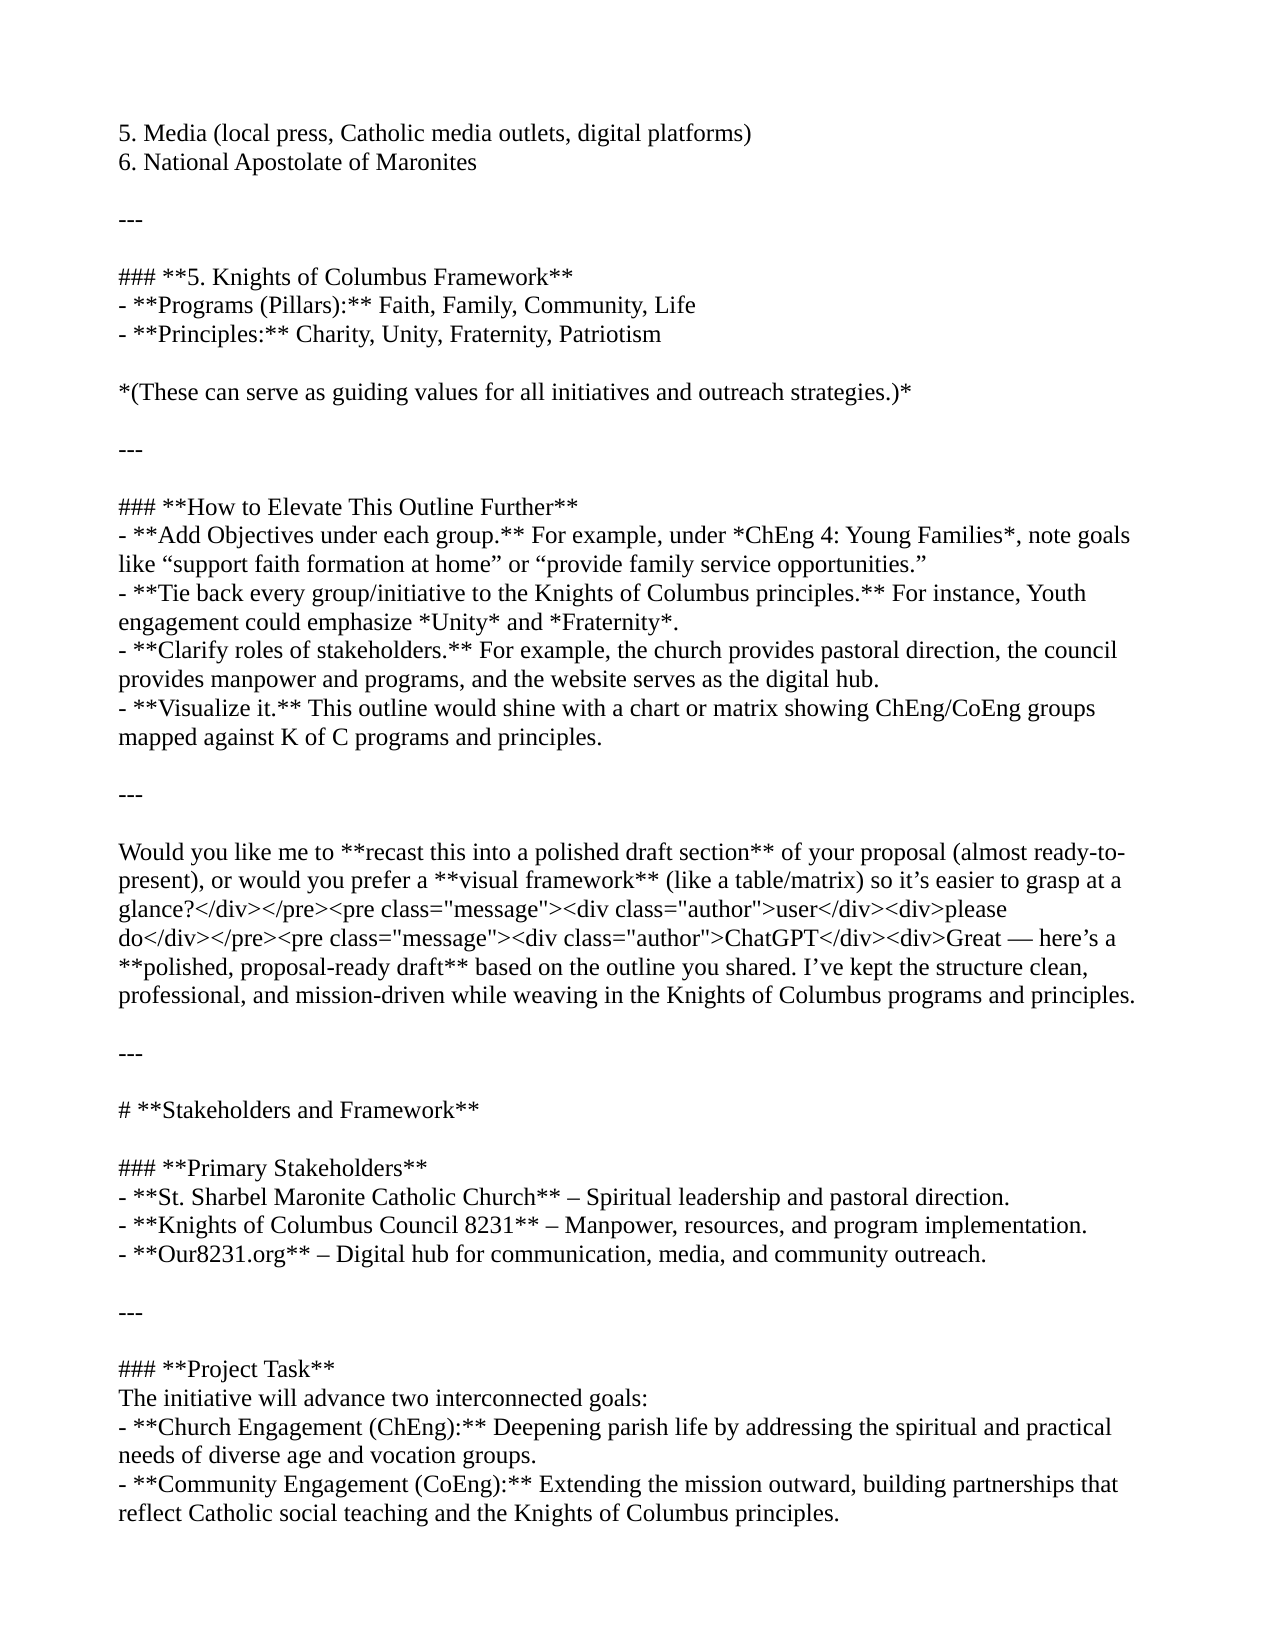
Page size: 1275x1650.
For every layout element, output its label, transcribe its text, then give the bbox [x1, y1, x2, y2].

text - **Tie back every group/initiative to the Knights of Columbus principles.** For instance, Youth engagement could emphasize *Unity* and *Fraternity*. [118, 578, 1157, 636]
text --- [118, 779, 1157, 808]
text - **Visualize it.** This outline would shine with a chart or matrix showing ChEng/CoEng groups mapped against K of C programs and principles. [118, 693, 1157, 751]
text - **Community Engagement (CoEng):** Extending the mission outward, building partnerships that reflect Catholic social teaching and the Knights of Columbus principles. [118, 1469, 1157, 1527]
text - **Add Objectives under each group.** For example, under *ChEng 4: Young Families*, note goals like “support faith formation at home” or “provide family service opportunities.” [118, 521, 1157, 578]
text --- [118, 434, 1157, 463]
text - **Programs (Pillars):** Faith, Family, Community, Life [118, 291, 1157, 319]
text - **Principles:** Charity, Unity, Fraternity, Patriotism [118, 319, 1157, 348]
text *(These can serve as guiding values for all initiatives and outreach strategies.)* [118, 377, 1157, 406]
text --- [118, 1297, 1157, 1326]
text - **Knights of Columbus Council 8231** – Manpower, resources, and program implementation. [118, 1211, 1157, 1239]
text ### **5. Knights of Columbus Framework** [118, 262, 1157, 291]
text Would you like me to **recast this into a polished draft section** of your proposal (almost ready-to-present), or would you prefer a **visual framework** (like a table/matrix) so it’s easier to grasp at a glance?</div></pre><pre class="message"><div class="author">user</div><div>please do</div></pre><pre class="message"><div class="author">ChatGPT</div><div>Great — here’s a **polished, proposal-ready draft** based on the outline you shared. I’ve kept the structure clean, professional, and mission-driven while weaving in the Knights of Columbus programs and principles. [118, 837, 1157, 1009]
text # **Stakeholders and Framework** [118, 1096, 1157, 1124]
text - **Clarify roles of stakeholders.** For example, the church provides pastoral direction, the council provides manpower and programs, and the website serves as the digital hub. [118, 636, 1157, 693]
text 6. National Apostolate of Maronites [118, 147, 1157, 176]
text --- [118, 1038, 1157, 1067]
text ### **Primary Stakeholders** [118, 1153, 1157, 1182]
text --- [118, 204, 1157, 233]
text The initiative will advance two interconnected goals: [118, 1383, 1157, 1412]
text - **St. Sharbel Maronite Catholic Church** – Spiritual leadership and pastoral direction. [118, 1182, 1157, 1211]
text - **Church Engagement (ChEng):** Deepening parish life by addressing the spiritual and practical needs of diverse age and vocation groups. [118, 1412, 1157, 1469]
text - **Our8231.org** – Digital hub for communication, media, and community outreach. [118, 1239, 1157, 1268]
text ### **Project Task** [118, 1354, 1157, 1383]
text ### **How to Elevate This Outline Further** [118, 492, 1157, 521]
text 5. Media (local press, Catholic media outlets, digital platforms) [118, 118, 1157, 147]
